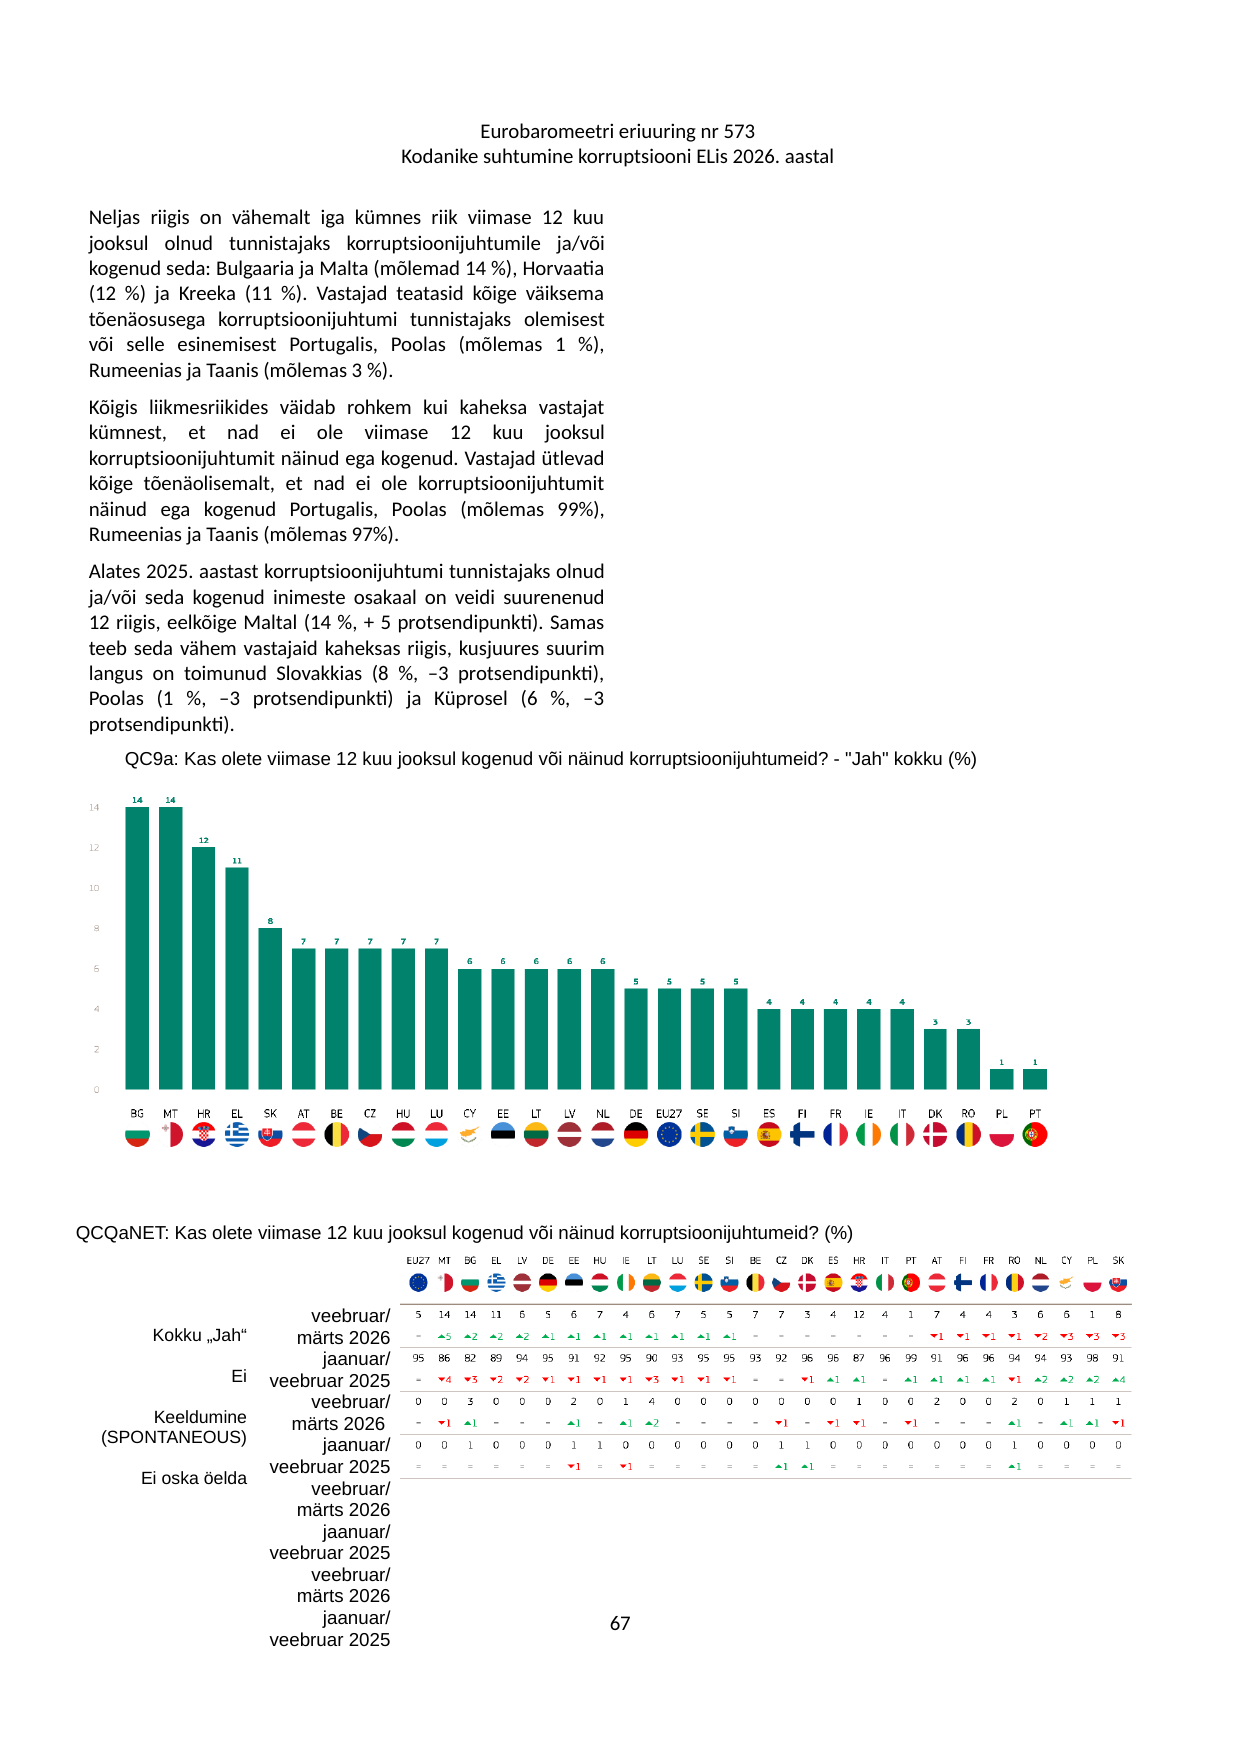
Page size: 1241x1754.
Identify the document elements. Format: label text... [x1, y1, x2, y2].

picture [400, 1245, 1148, 1487]
picture [76, 774, 1057, 1153]
text Neljas riigis on vähemalt iga kümnes riik viimase 12 kuu jooksul olnud tunnistajaks korruptsioonijuhtumile ja/või kogenud seda: Bulgaaria ja Malta (mõlemad 14 %), Horvaatia (12 %) ja Kreeka (11 %). Vastajad teatasid kõige väiksema tõenäosusega korruptsioonijuhtumi tunnistajaks olemisest või selle esinemisest Portugalis, Poolas (mõlemas 1 %), Rumeenias ja Taanis (mõlemas 3 %). [88, 204, 605, 382]
text Alates 2025. aastast korruptsioonijuhtumi tunnistajaks olnud ja/või seda kogenud inimeste osakaal on veidi suurenenud 12 riigis, eelkõige Maltal (14 %, + 5 protsendipunkti). Samas teeb seda vähem vastajaid kaheksas riigis, kusjuures suurim langus on toimunud Slovakkias (8 %, –3 protsendipunkti), Poolas (1 %, –3 protsendipunkti) ja Küprosel (6 %, –3 protsendipunkti). [88, 558, 605, 736]
text Kõigis liikmesriikides väidab rohkem kui kaheksa vastajat kümnest, et nad ei ole viimase 12 kuu jooksul korruptsioonijuhtumit näinud ega kogenud. Vastajad ütlevad kõige tõenäolisemalt, et nad ei ole korruptsioonijuhtumit näinud ega kogenud Portugalis, Poolas (mõlemas 99%), Rumeenias ja Taanis (mõlemas 97%). [88, 394, 605, 547]
